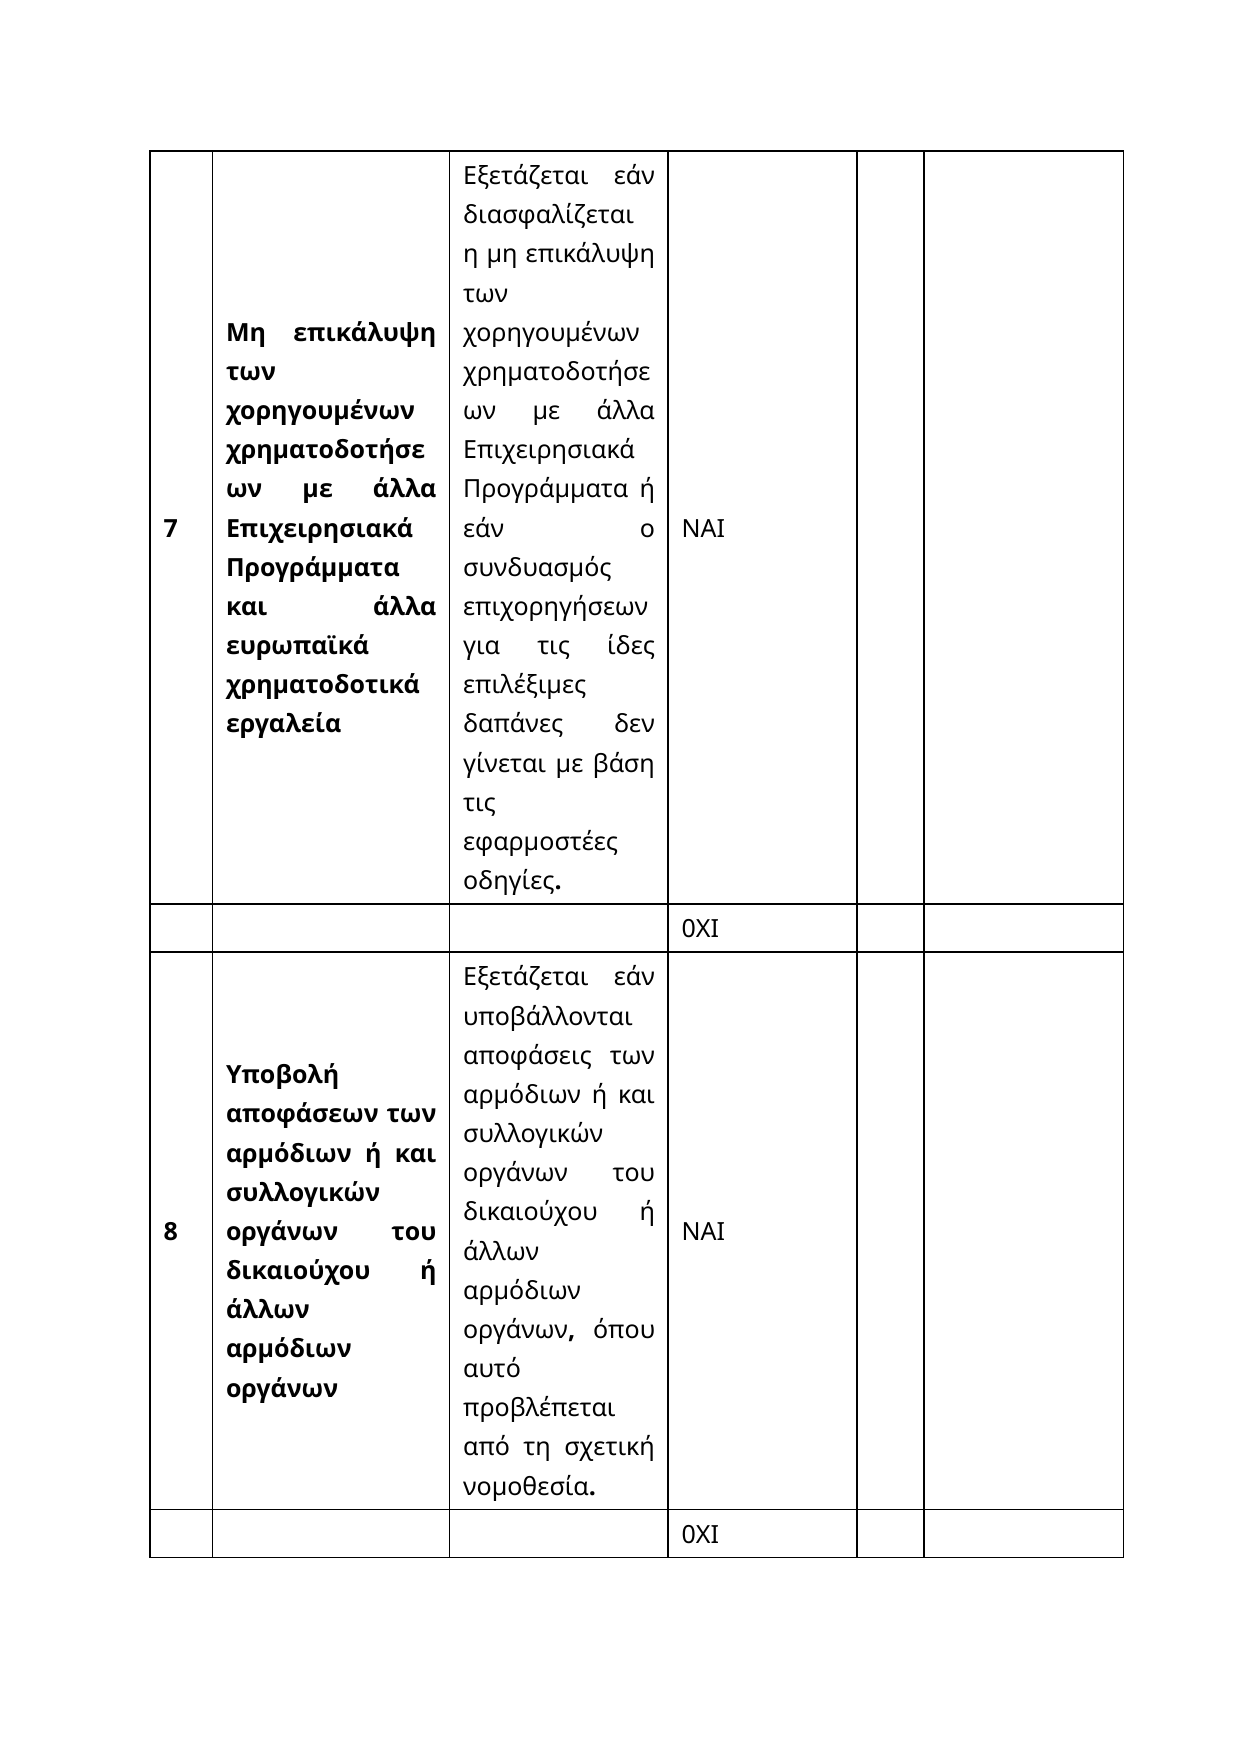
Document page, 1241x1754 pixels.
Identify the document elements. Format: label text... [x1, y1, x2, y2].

table_cell [925, 905, 1123, 951]
table_cell 0ΧΙ [669, 1510, 856, 1557]
table_cell [450, 1510, 667, 1557]
table_cell [925, 1510, 1123, 1557]
table_cell [858, 1510, 923, 1557]
table_cell Εξετάζεται εάν υποβάλλονται αποφάσεις των αρμόδιων ή και συλλογικών οργάνων του δικαιούχου ή άλλων αρμόδιων οργάνων, όπου αυτό προβλέπεται από τη σχετική νομοθεσία. [450, 953, 667, 1508]
table_cell [151, 1510, 212, 1557]
table_cell [858, 152, 923, 903]
table_cell [858, 953, 923, 1508]
table_cell [213, 905, 449, 951]
table_cell 7 [151, 152, 212, 903]
table_cell ΝΑΙ [669, 152, 856, 903]
table_cell ΝΑΙ [669, 953, 856, 1508]
table_cell [858, 905, 923, 951]
table_cell 0ΧΙ [669, 905, 856, 951]
table_cell Μη επικάλυψη των χορηγουμένων χρηματοδοτήσεων με άλλα Επιχειρησιακά Προγράμματα και άλλα ευρωπαϊκά χρηματοδοτικά εργαλεία [213, 152, 449, 903]
table_cell [213, 1510, 449, 1557]
table_cell Εξετάζεται εάν διασφαλίζεται η μη επικάλυψη των χορηγουμένων χρηματοδοτήσεων με άλλα Επιχειρησιακά Προγράμματα ή εάν ο συνδυασμός επιχορηγήσεων για τις ίδες επιλέξιμες δαπάνες δεν γίνεται με βάση τις εφαρμοστέες οδηγίες. [450, 152, 667, 903]
table_cell 8 [151, 953, 212, 1508]
table_cell [925, 152, 1123, 903]
table_cell [925, 953, 1123, 1508]
table_cell Υποβολή αποφάσεων των αρμόδιων ή και συλλογικών οργάνων του δικαιούχου ή άλλων αρμόδιων οργάνων [213, 953, 449, 1508]
table_cell [151, 905, 212, 951]
table_cell [450, 905, 667, 951]
